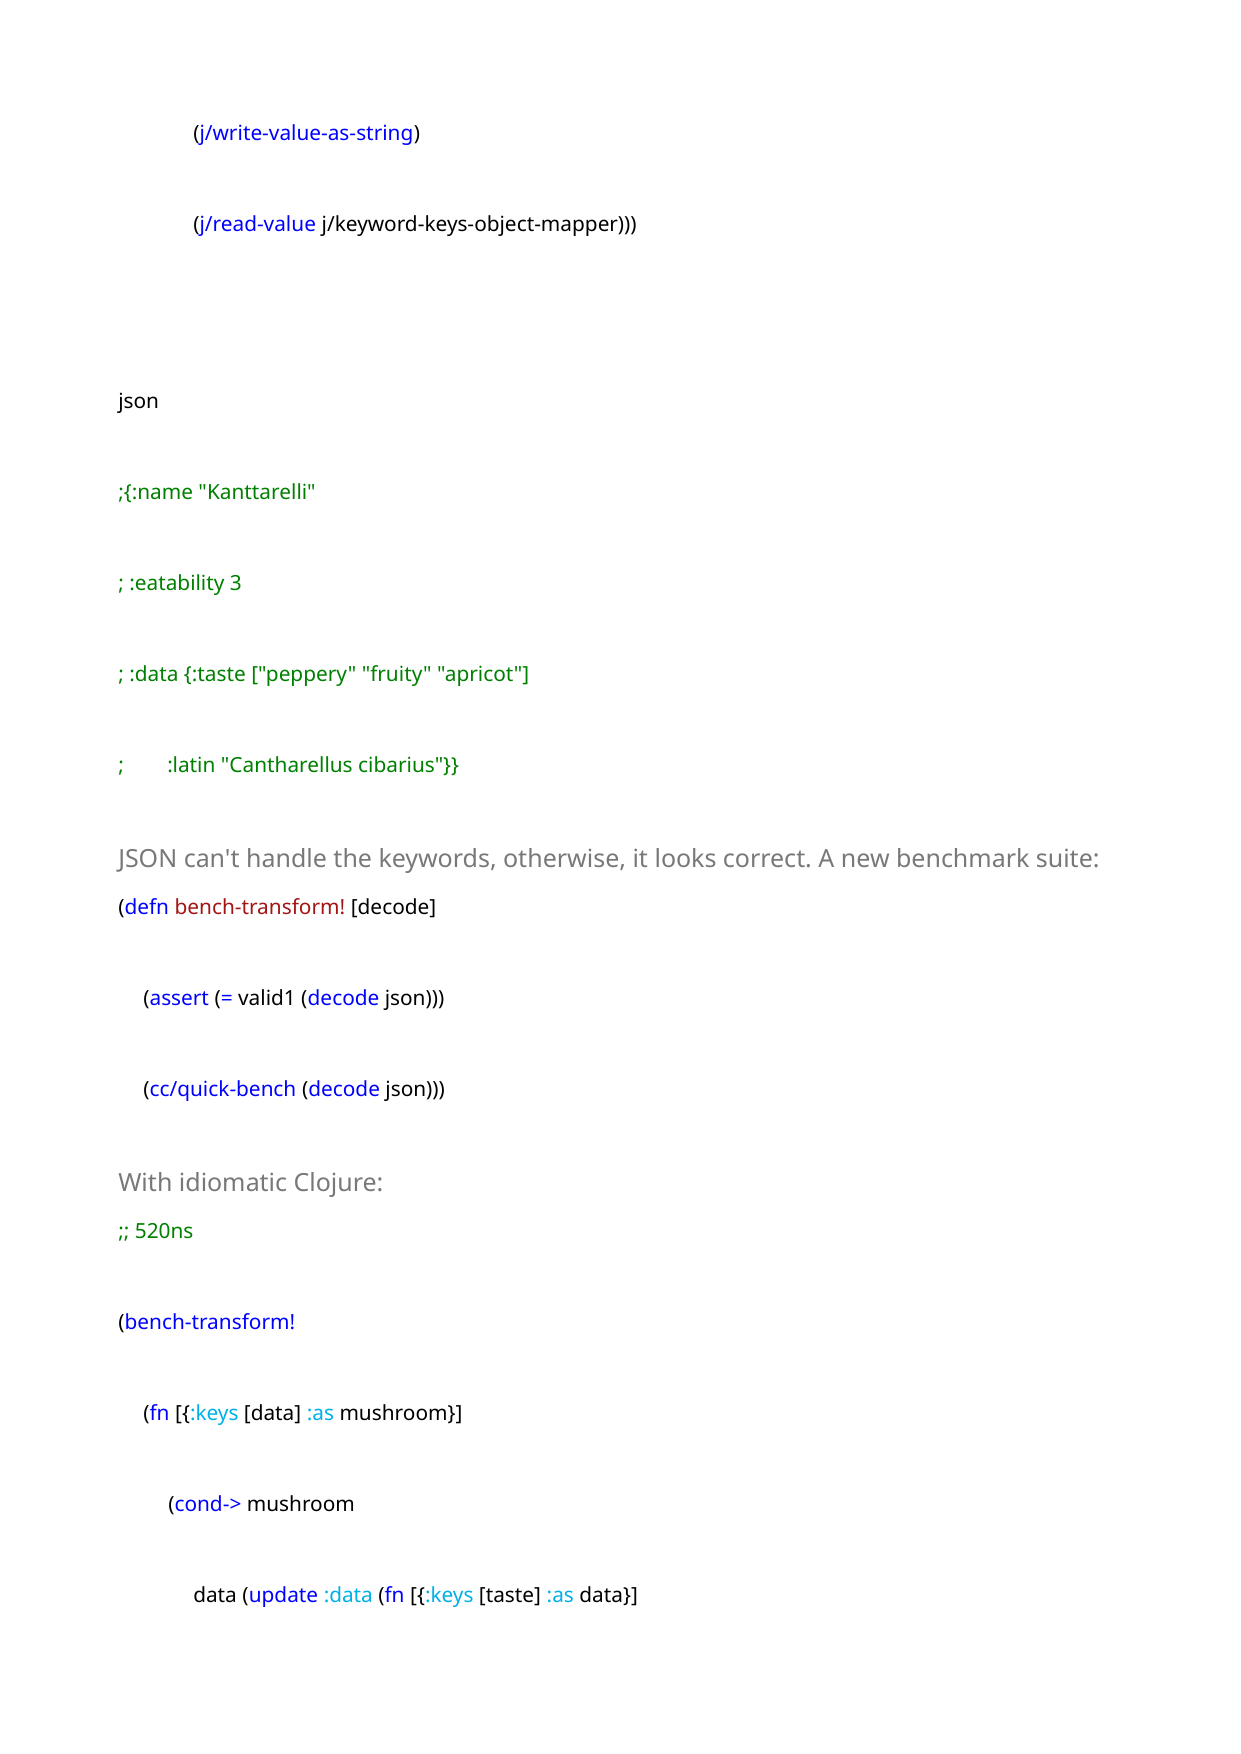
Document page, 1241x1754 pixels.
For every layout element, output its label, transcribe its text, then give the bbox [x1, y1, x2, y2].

text JSON can't handle the keywords, otherwise, it looks correct. A new benchmark suite: [118, 841, 1122, 875]
text (j/read-value j/keyword-keys-object-mapper))) [118, 209, 1122, 238]
text (defn bench-transform! [decode] [118, 892, 1122, 921]
text (assert (= valid1 (decode json))) [118, 983, 1122, 1012]
text (cc/quick-bench (decode json))) [118, 1074, 1122, 1103]
text ; :data {:taste ["peppery" "fruity" "apricot"] [118, 659, 1122, 688]
text ; :latin "Cantharellus cibarius"}} [118, 750, 1122, 778]
text (bench-transform! [118, 1307, 1122, 1336]
text ; :eatability 3 [118, 568, 1122, 597]
text json [118, 386, 1122, 415]
text ;{:name "Kanttarelli" [118, 477, 1122, 506]
text data (update :data (fn [{:keys [taste] :as data}] [118, 1580, 1122, 1609]
text (j/write-value-as-string) [118, 118, 1122, 147]
text (cond-> mushroom [118, 1489, 1122, 1518]
text ;; 520ns [118, 1216, 1122, 1244]
text (fn [{:keys [data] :as mushroom}] [118, 1398, 1122, 1427]
text With idiomatic Clojure: [118, 1165, 1122, 1199]
